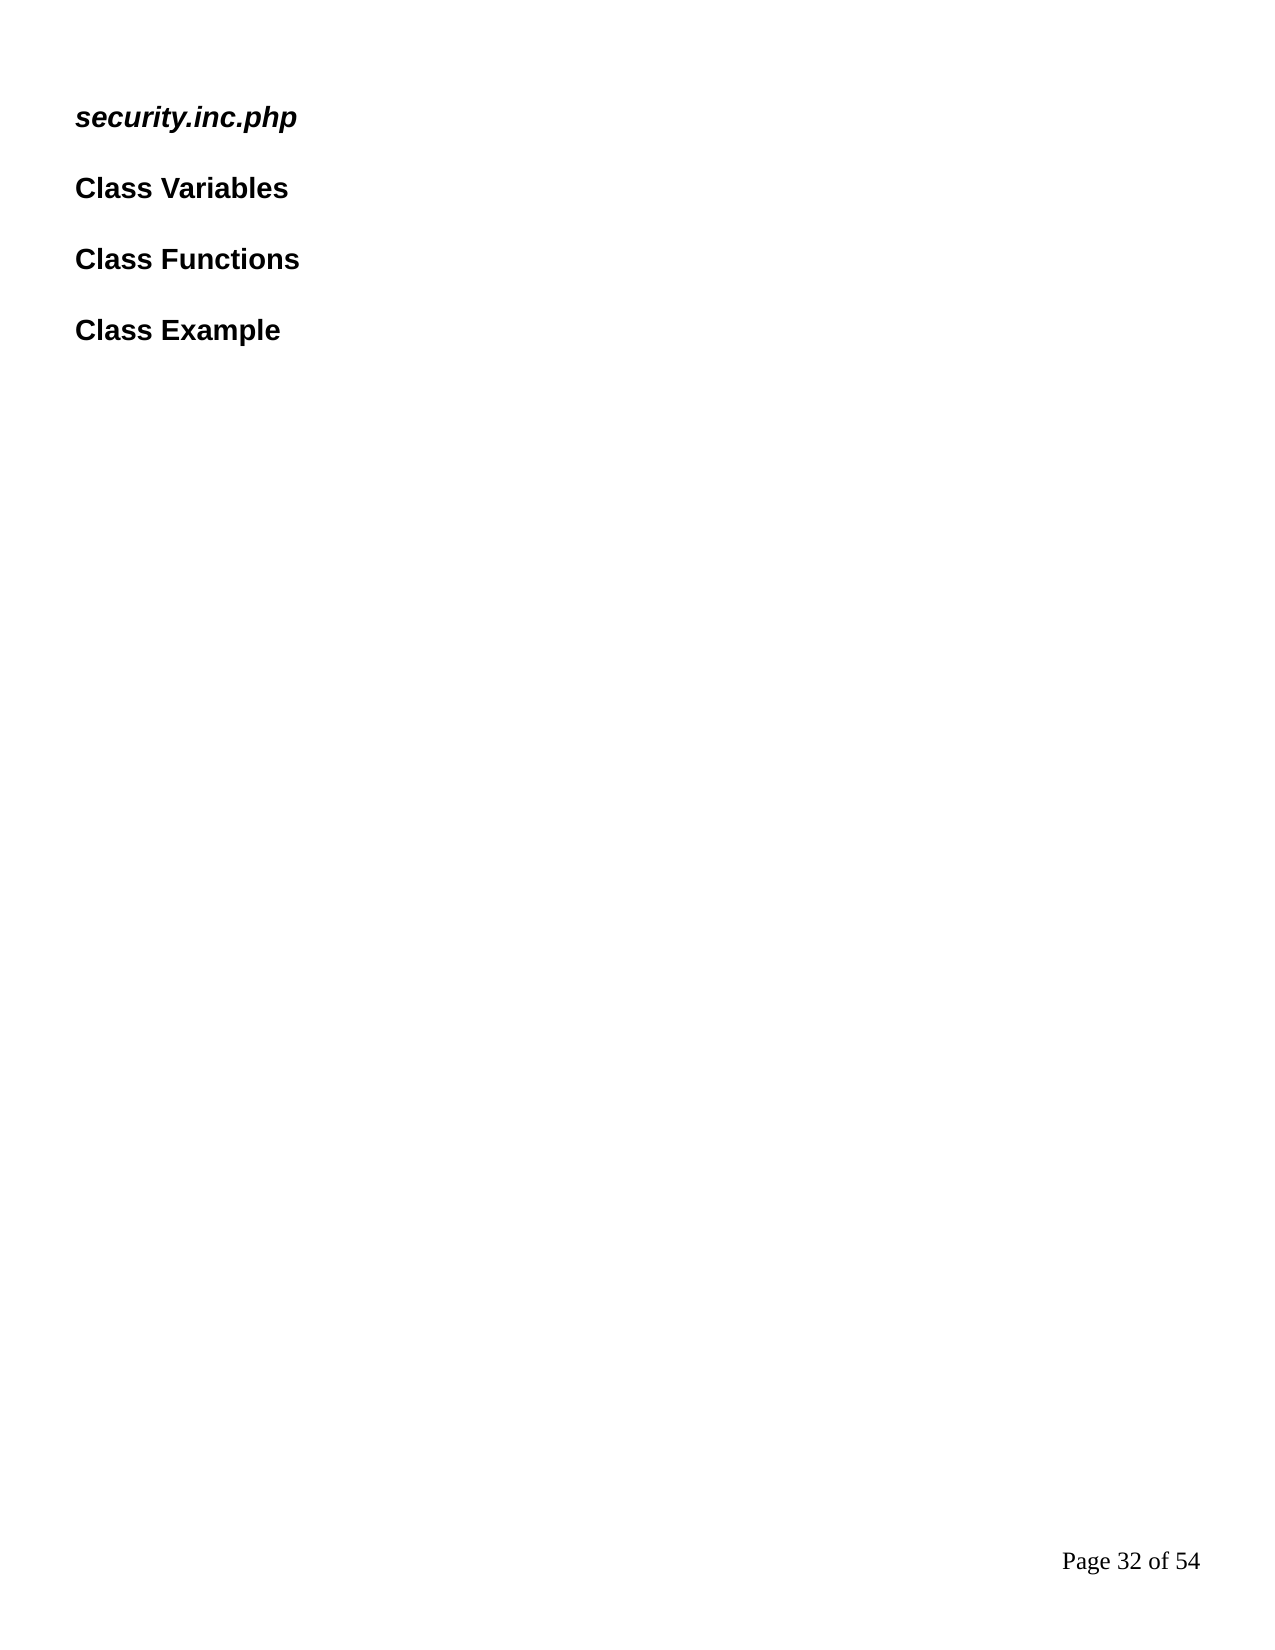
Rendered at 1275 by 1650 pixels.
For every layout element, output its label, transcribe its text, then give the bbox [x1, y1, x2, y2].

subtitle Class Variables [75, 171, 1200, 204]
subtitle Class Functions [75, 242, 1200, 276]
subtitle security.inc.php [75, 100, 1200, 133]
subtitle Class Example [75, 313, 1200, 347]
